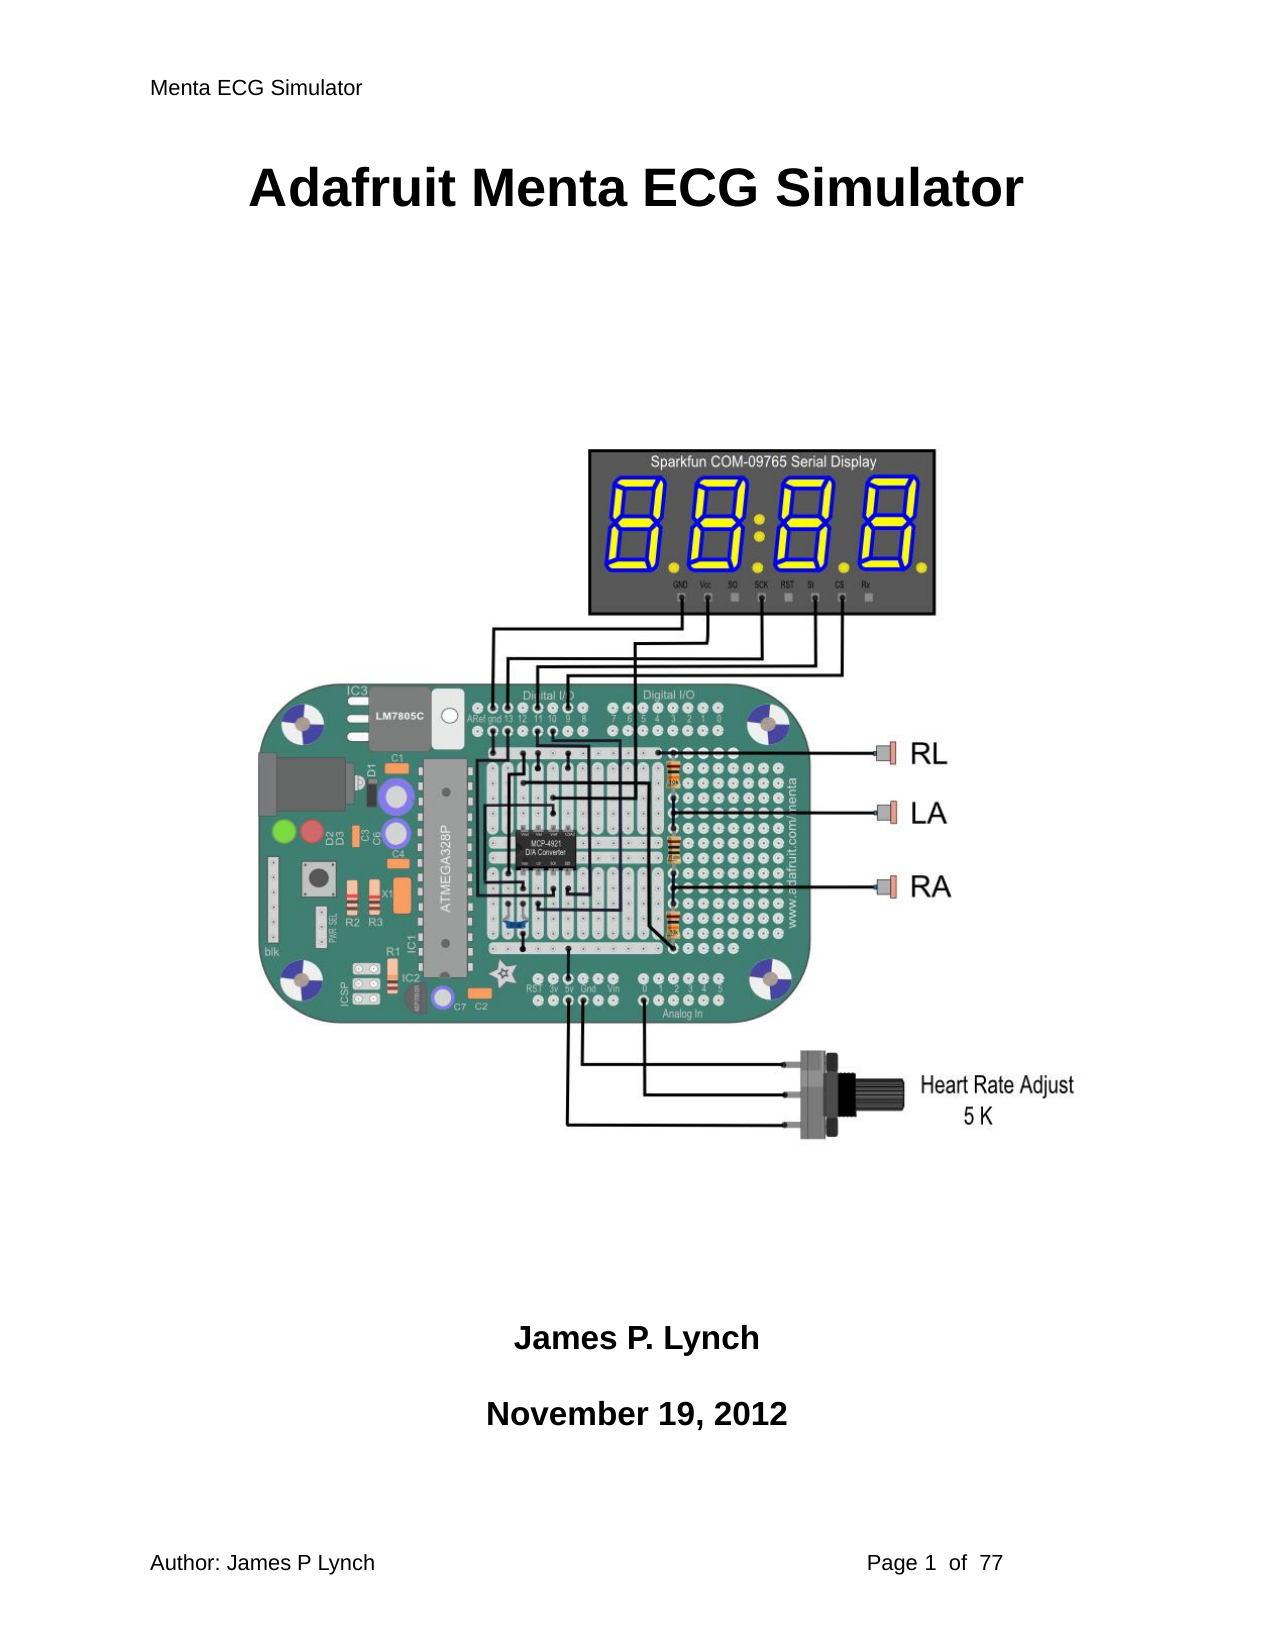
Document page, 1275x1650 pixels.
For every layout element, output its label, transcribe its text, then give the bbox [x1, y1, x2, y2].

subtitle James P. Lynch [150, 1318, 1124, 1357]
picture [241, 428, 1090, 1156]
subtitle November 19, 2012 [150, 1394, 1124, 1432]
subtitle Adafruit Menta ECG Simulator [150, 155, 1124, 217]
